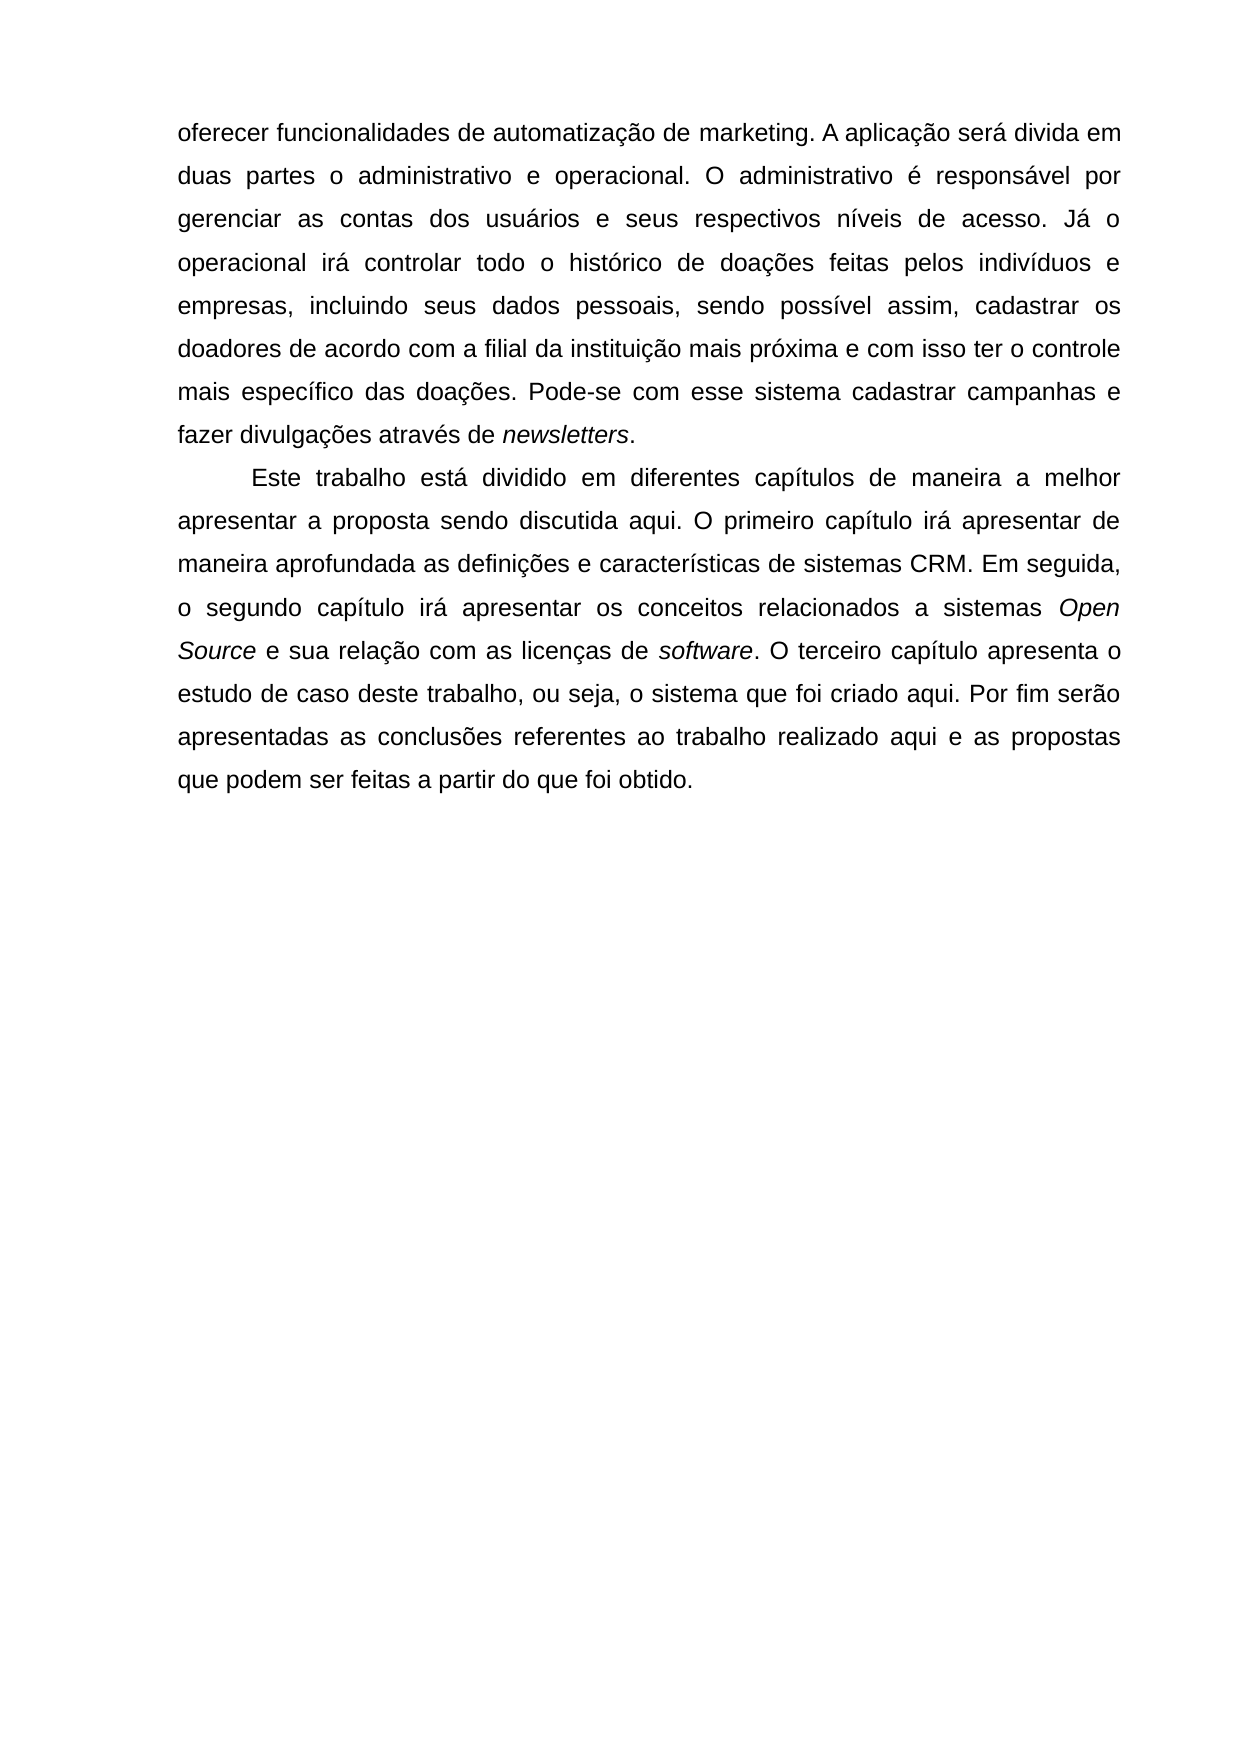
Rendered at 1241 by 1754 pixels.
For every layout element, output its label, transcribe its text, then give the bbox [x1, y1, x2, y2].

text oferecer funcionalidades de automatização de marketing. A aplicação será divida em duas partes o administrativo e operacional. O administrativo é responsável por gerenciar as contas dos usuários e seus respectivos níveis de acesso. Já o operacional irá controlar todo o histórico de doações feitas pelos indivíduos e empresas, incluindo seus dados pessoais, sendo possível assim, cadastrar os doadores de acordo com a filial da instituição mais próxima e com isso ter o controle mais específico das doações. Pode-se com esse sistema cadastrar campanhas e fazer divulgações através de newsletters. [177, 118, 1122, 449]
text Este trabalho está dividido em diferentes capítulos de maneira a melhor apresentar a proposta sendo discutida aqui. O primeiro capítulo irá apresentar de maneira aprofundada as definições e características de sistemas CRM. Em seguida, o segundo capítulo irá apresentar os conceitos relacionados a sistemas Open Source e sua relação com as licenças de software. O terceiro capítulo apresenta o estudo de caso deste trabalho, ou seja, o sistema que foi criado aqui. Por fim serão apresentadas as conclusões referentes ao trabalho realizado aqui e as propostas que podem ser feitas a partir do que foi obtido. [177, 463, 1122, 794]
